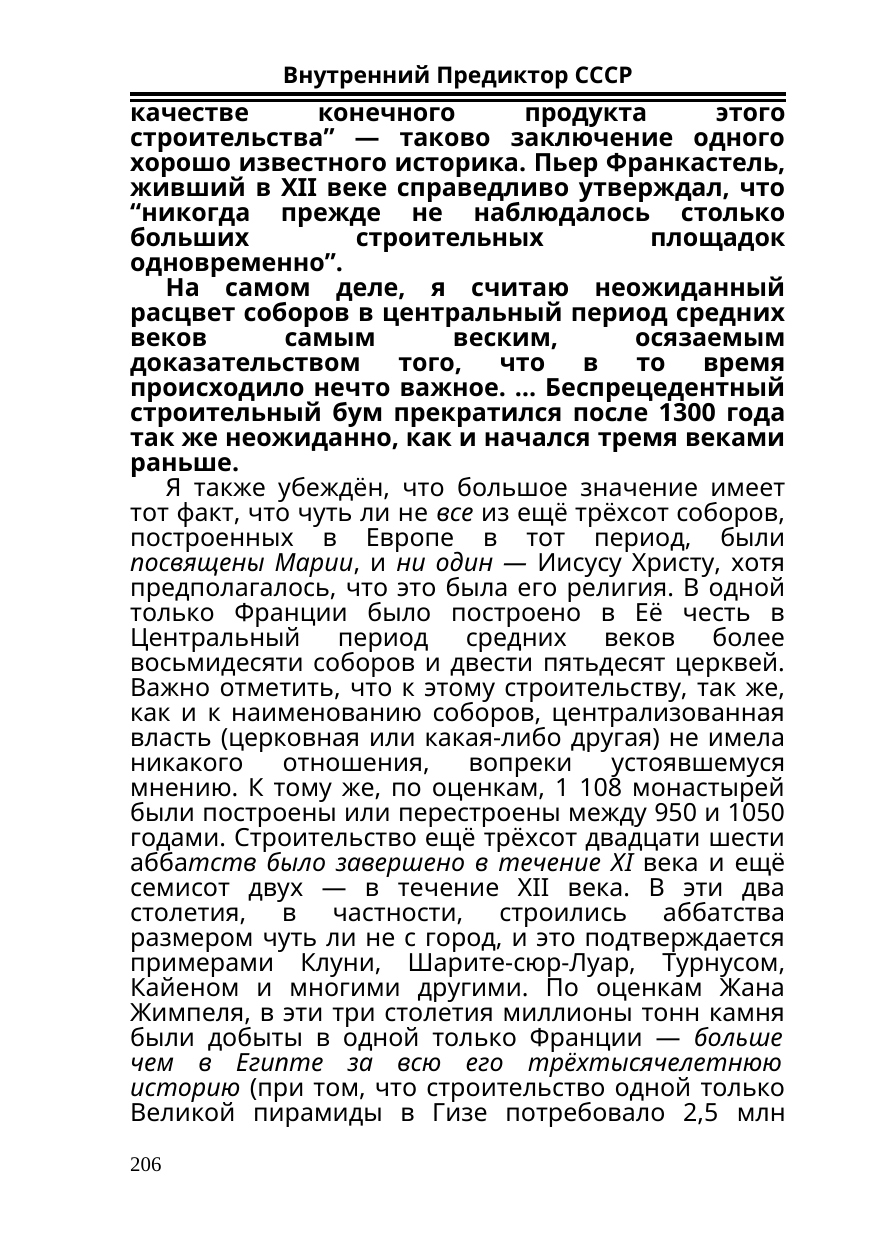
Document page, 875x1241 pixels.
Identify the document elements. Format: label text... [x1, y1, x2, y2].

text На самом деле, я считаю неожиданный расцвет соборов в центральный период средних веков самым веским, осязаемым доказательством того, что в то время происходило нечто важное. … Беспрецедентный строительный бум прекратился после 1300 года так же неожиданно, как и начался тремя веками раньше. [130, 277, 786, 477]
text Я также убеждён, что большое значение имеет тот факт, что чуть ли не все из ещё трёхсот соборов, построенных в Европе в тот период, были посвящены Марии, и ни один — Иисусу Христу, хотя предполагалось, что это была его религия. В одной только Франции было построено в Её честь в Центральный период средних веков более восьмидесяти соборов и двести пятьдесят церквей. Важно отметить, что к этому строительству, так же, как и к наименованию соборов, централизованная власть (церковная или какая-либо другая) не имела никакого отношения, вопреки устоявшемуся мнению. К тому же, по оценкам, 1 108 монастырей были построены или перестроены между 950 и 1050 годами. Строительство ещё трёхсот двадцати шести аббатств было завершено в течение XI века и ещё семисот двух — в течение XII века. В эти два столетия, в частности, строились аббатства размером чуть ли не с город, и это подтверждается примерами Клуни, Шарите-сюр-Луар, Турнусом, Кайеном и многими другими. По оценкам Жана Жимпеля, в эти три столетия миллионы тонн камня были добыты в одной только Франции — больше чем в Египте за всю его трёхтысячелетнюю историю (при том, что строительство одной только Великой пирамиды в Гизе потребовало 2,5 млн [130, 477, 786, 1127]
text качестве конечного продукта этого строительства” — таково заключение одного хорошо известного историка. Пьер Франкастель, живший в XII веке справедливо утверждал, что “никогда прежде не наблюдалось столько больших строительных площадок одновременно”. [130, 102, 786, 277]
